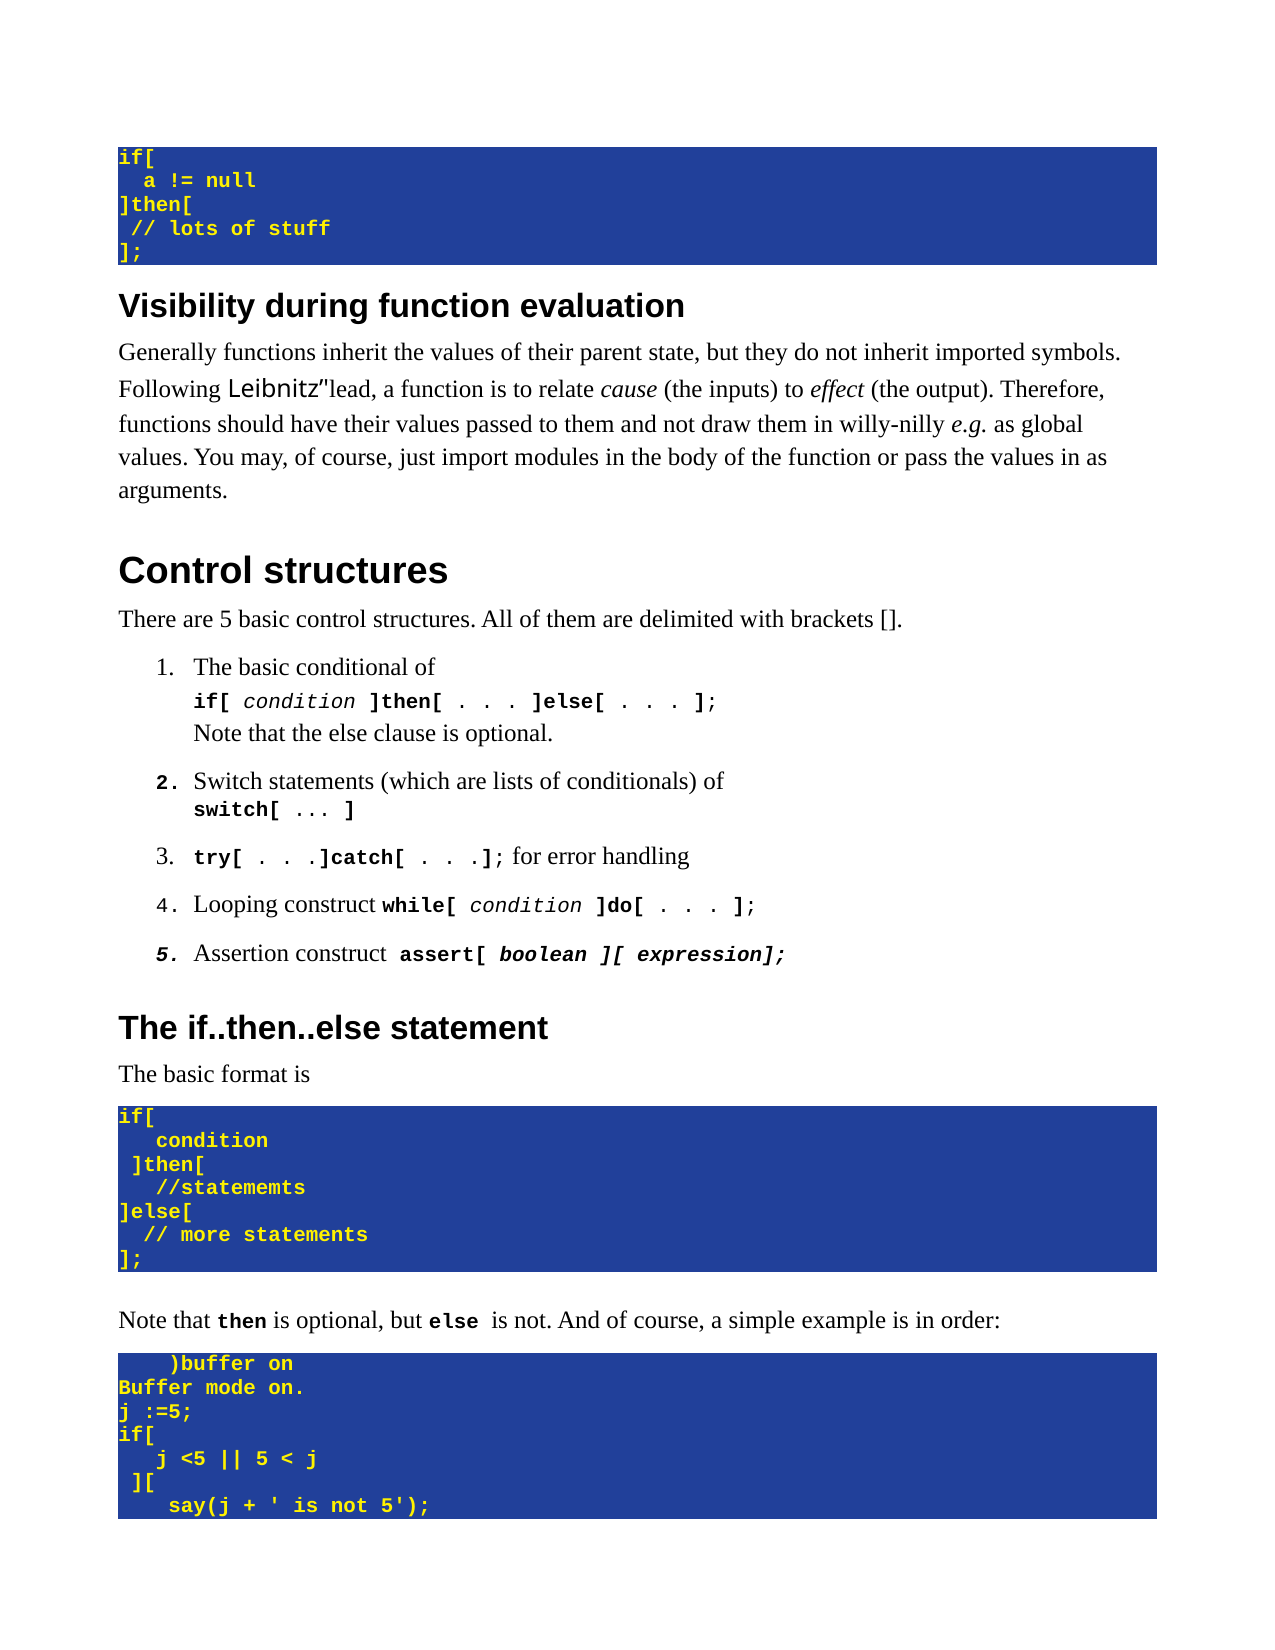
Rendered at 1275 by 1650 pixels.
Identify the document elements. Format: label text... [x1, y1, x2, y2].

list The basic conditional of if[ condition ]then[ . . . ]else[ . . . ]; Note that the else clause is optional. [156, 652, 1157, 747]
text ]; [118, 241, 1157, 265]
text Buffer mode on. [118, 1377, 1157, 1401]
text // lots of stuff [118, 218, 1157, 241]
subtitle The if..then..else statement [118, 1007, 1157, 1046]
text j :=5; [118, 1401, 1157, 1424]
text a != null [118, 171, 1157, 194]
text // more statements [118, 1224, 1157, 1248]
list try[ . . .]catch[ . . .]; for error handling [156, 841, 1157, 871]
subtitle Visibility during function evaluation [118, 286, 1157, 324]
text j <5 || 5 < j [118, 1448, 1157, 1472]
text //statememts [118, 1177, 1157, 1201]
list Switch statements (which are lists of conditionals) of switch[ ... ] [156, 766, 1157, 823]
text ]then[ [118, 1153, 1157, 1177]
text condition [118, 1130, 1157, 1153]
text Note that then is optional, but else is not. And of course, a simple example is in order: [118, 1272, 1157, 1334]
text There are 5 basic control structures. All of them are delimited with brackets []. [118, 604, 1157, 633]
text ]; [118, 1248, 1157, 1272]
text Generally functions inherit the values of their parent state, but they do not inherit imported symbols. Following Leibnitz’'lead, a function is to relate cause (the inputs) to effect (the output). Therefore, functions should have their values passed to them and not draw them in willy-nilly e.g. as global values. You may, of course, just import modules in the body of the function or pass the values in as arguments. [118, 337, 1157, 504]
text The basic format is [118, 1059, 1157, 1087]
text if[ [118, 147, 1157, 171]
subtitle Control structures [118, 548, 1157, 592]
text if[ [118, 1106, 1157, 1130]
text )buffer on [118, 1353, 1157, 1377]
text say(j + ' is not 5'); [118, 1495, 1157, 1519]
text ]else[ [118, 1201, 1157, 1224]
text ]then[ [118, 194, 1157, 218]
text ][ [118, 1472, 1157, 1495]
text if[ [118, 1424, 1157, 1448]
list Looping construct while[ condition ]do[ . . . ]; [156, 889, 1157, 919]
list Assertion construct assert[ boolean ][ expression]; [156, 938, 1157, 968]
